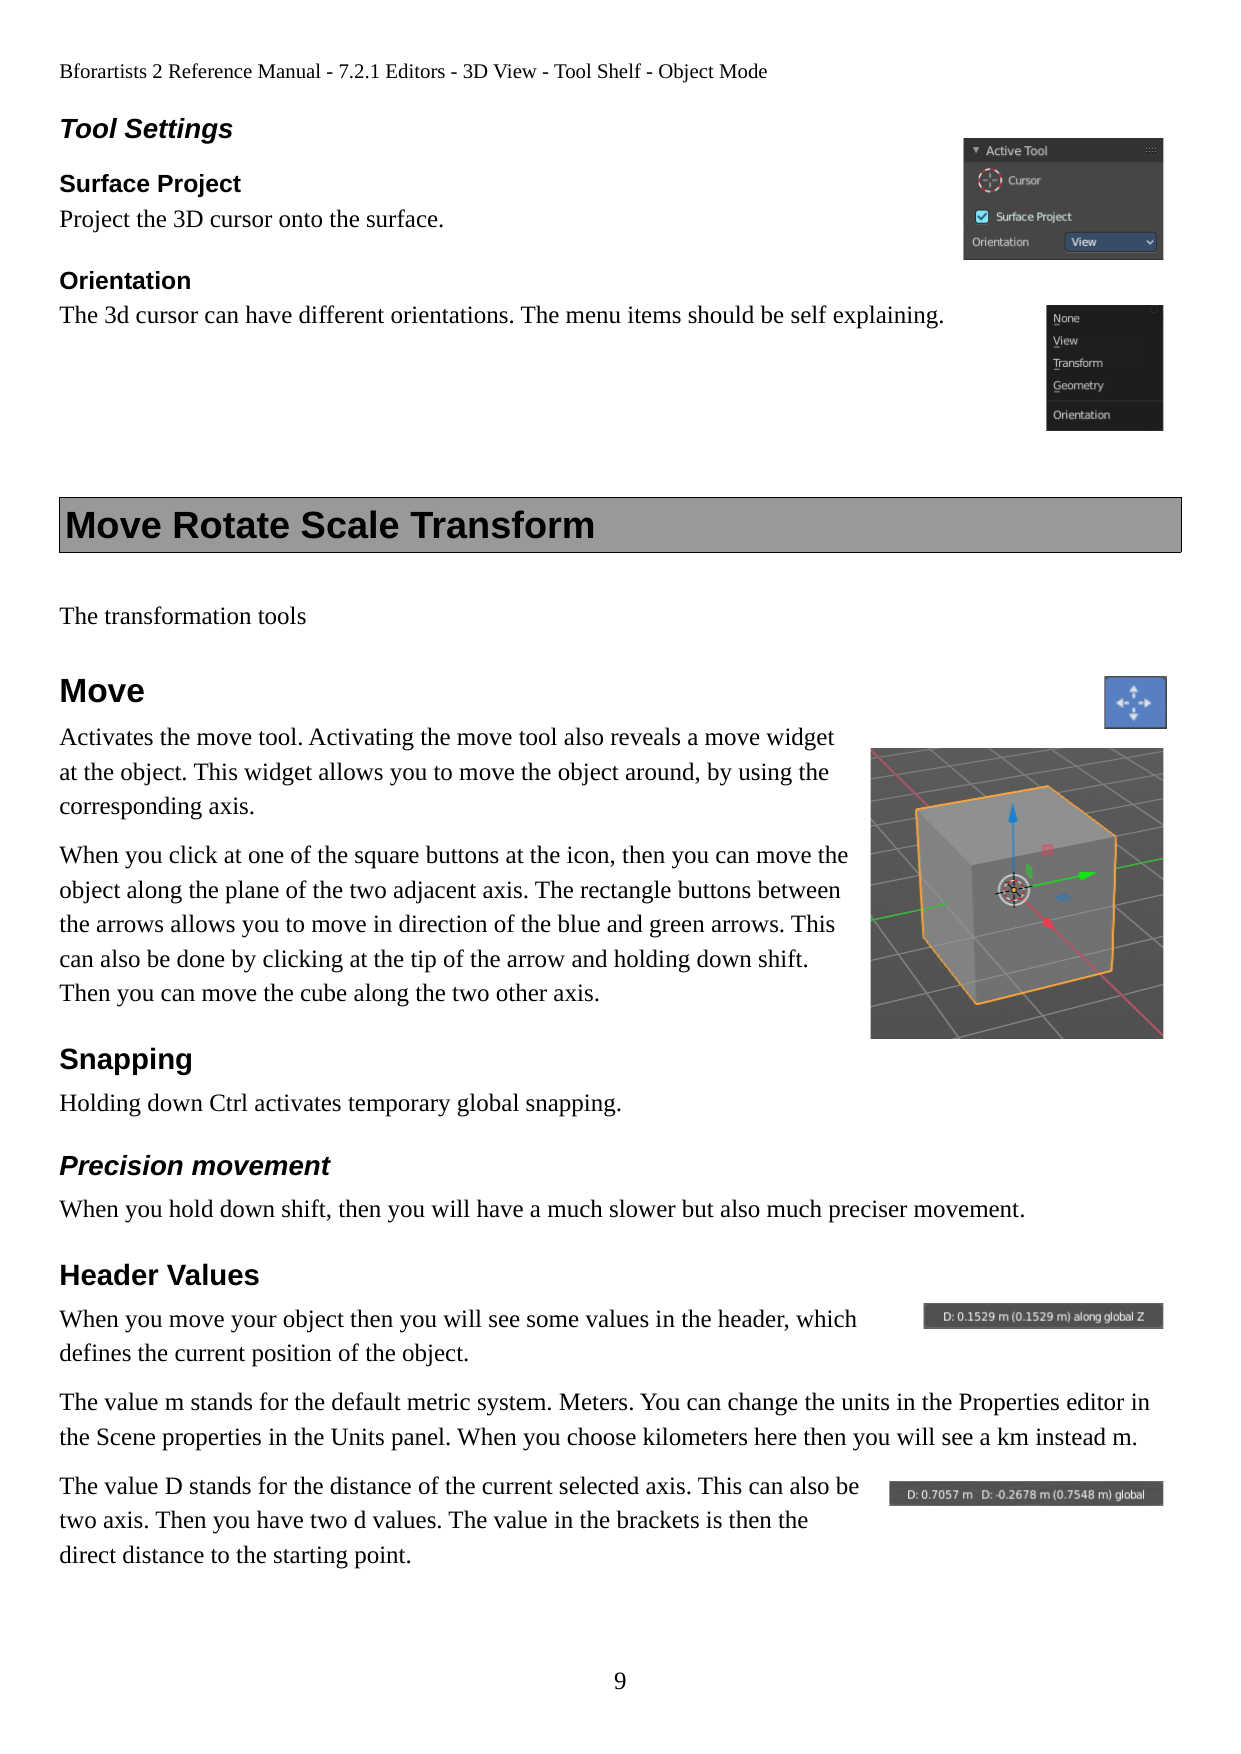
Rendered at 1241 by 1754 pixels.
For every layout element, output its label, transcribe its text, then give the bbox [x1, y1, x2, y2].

text Project the 3D cursor onto the surface. [59, 204, 963, 233]
text Holding down Ctrl activates temporary global snapping. [59, 1088, 1181, 1117]
picture [963, 138, 1164, 260]
text Activates the move tool. Activating the move tool also reveals a move widget at the object. This widget allows you to move the object around, by using the corresponding axis. [59, 722, 1181, 820]
picture [1046, 305, 1164, 431]
subtitle Snapping [59, 1042, 1181, 1076]
subtitle Header Values [59, 1258, 1181, 1291]
text The transformation tools [59, 601, 1181, 630]
picture [889, 1481, 1164, 1506]
subtitle [1164, 169, 1181, 198]
subtitle Move [59, 671, 1181, 710]
picture [870, 748, 1164, 1039]
text When you move your object then you will see some values in the header, which defines the current position of the object. [59, 1304, 1181, 1367]
subtitle Precision movement [59, 1150, 1181, 1182]
subtitle Tool Settings [59, 113, 1181, 144]
subtitle Orientation [59, 266, 1181, 294]
text The value m stands for the default metric system. Meters. You can change the units in the Properties editor in the Scene properties in the Units panel. When you choose kilometers here then you will see a km instead m. [59, 1387, 1181, 1451]
picture [923, 1303, 1164, 1329]
subtitle Surface Project [59, 169, 963, 198]
text When you hold down shift, then you will have a much slower but also much preciser movement. [59, 1194, 1181, 1223]
text The value D stands for the distance of the current selected axis. This can also be two axis. Then you have two d values. The value in the brackets is then the direct distance to the starting point. [59, 1471, 1181, 1569]
text When you click at one of the square buttons at the icon, then you can move the object along the plane of the two adjacent axis. The rectangle buttons between the arrows allows you to move in direction of the blue and green arrows. This can also be done by clicking at the tip of the arrow and holding down shift. Then you can move the cube along the two other axis. [59, 840, 870, 1007]
text The 3d cursor can have different orientations. The menu items should be self explaining. [59, 301, 1181, 329]
table_header Move Rotate Scale Transform [60, 498, 1181, 552]
picture [1104, 676, 1167, 729]
